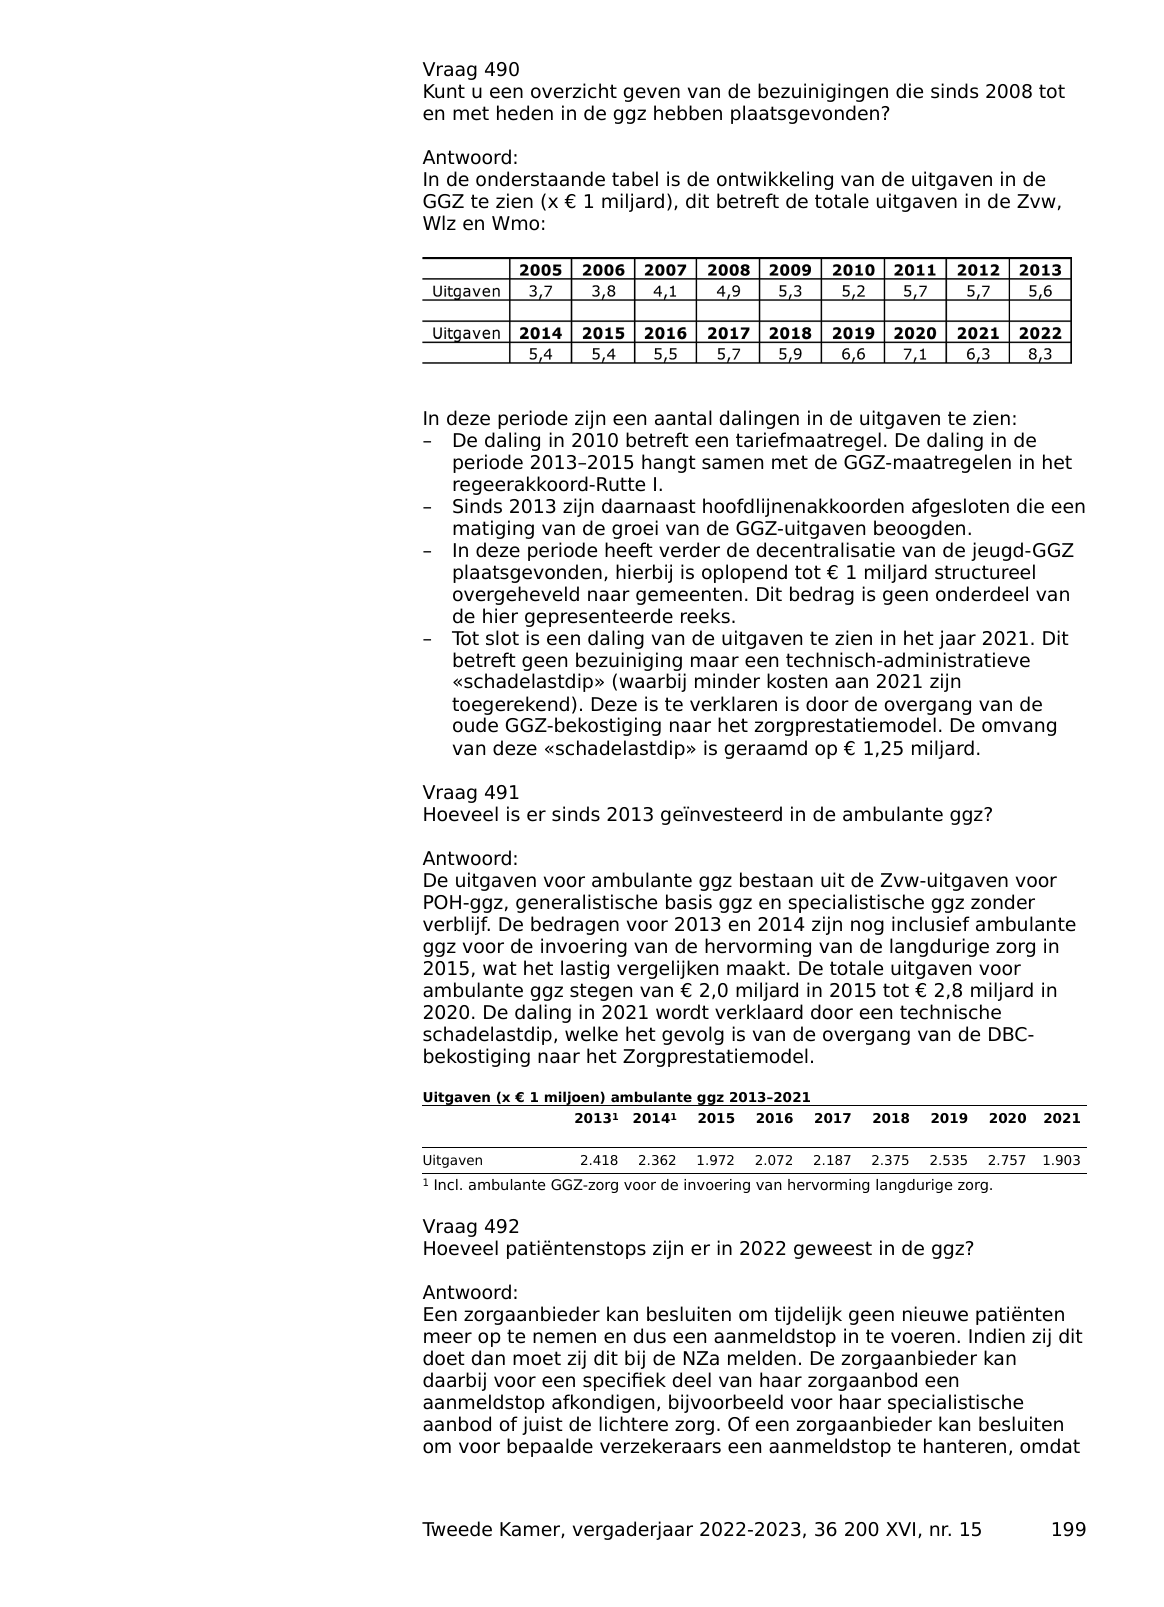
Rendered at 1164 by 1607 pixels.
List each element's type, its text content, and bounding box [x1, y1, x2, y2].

table_cell 2021 [1032, 1106, 1087, 1147]
table_cell 2.757 [974, 1148, 1032, 1173]
table_cell 2020 [974, 1106, 1032, 1147]
text – Sinds 2013 zijn daarnaast hoofdlijnenakkoorden afgesloten die een matiging van de groei van de GGZ-uitgaven beoogden. [422, 496, 1087, 539]
text In de onderstaande tabel is de ontwikkeling van de uitgaven in de GGZ te zien (x € 1 miljard), dit betreft de totale uitgaven in de Zvw, Wlz en Wmo: [422, 169, 1087, 235]
table_cell Uitgaven [422, 1148, 566, 1173]
table_cell [422, 1106, 566, 1147]
table_cell 1 Incl. ambulante GGZ-zorg voor de invoering van hervorming langdurige zorg. [422, 1174, 1087, 1194]
text – De daling in 2010 betreft een tariefmaatregel. De daling in de periode 2013–2015 hangt samen met de GGZ-maatregelen in het regeerakkoord-Rutte I. [422, 430, 1087, 496]
table_cell 1.903 [1032, 1148, 1087, 1173]
table_cell 2.535 [916, 1148, 974, 1173]
table_cell 2.375 [858, 1148, 916, 1173]
table_header Uitgaven (x € 1 miljoen) ambulante ggz 2013–2021 [422, 1089, 1087, 1105]
text Antwoord: [422, 1282, 1087, 1304]
table_cell 2.362 [624, 1148, 682, 1173]
text Hoeveel is er sinds 2013 geïnvesteerd in de ambulante ggz? [422, 803, 1087, 826]
text – Tot slot is een daling van de uitgaven te zien in het jaar 2021. Dit betreft geen bezuiniging maar een technisch-administratieve «schadelastdip» (waarbij minder kosten aan 2021 zijn toegerekend). Deze is te verklaren is door de overgang van de oude GGZ-bekostiging naar het zorgprestatiemodel. De omvang van deze «schadelastdip» is geraamd op € 1,25 miljard. [422, 627, 1087, 759]
text – In deze periode heeft verder de decentralisatie van de jeugd-GGZ plaatsgevonden, hierbij is oplopend tot € 1 miljard structureel overgeheveld naar gemeenten. Dit bedrag is geen onderdeel van de hier gepresenteerde reeks. [422, 539, 1087, 627]
table_cell 2.418 [566, 1148, 624, 1173]
text Kunt u een overzicht geven van de bezuinigingen die sinds 2008 tot en met heden in de ggz hebben plaatsgevonden? [422, 81, 1087, 125]
table_cell 2017 [799, 1106, 857, 1147]
table_cell 20131 [566, 1106, 624, 1147]
table_cell 20141 [624, 1106, 682, 1147]
table_cell 2015 [683, 1106, 741, 1147]
table_cell 2.072 [741, 1148, 799, 1173]
picture [422, 257, 1072, 364]
text Antwoord: [422, 848, 1087, 870]
table_cell 2019 [916, 1106, 974, 1147]
table_cell 2016 [741, 1106, 799, 1147]
text Antwoord: [422, 147, 1087, 169]
table_cell 2.187 [799, 1148, 857, 1173]
table_cell 1.972 [683, 1148, 741, 1173]
text In deze periode zijn een aantal dalingen in de uitgaven te zien: [422, 408, 1087, 430]
text Vraag 491 [422, 782, 1087, 803]
table_cell 2018 [858, 1106, 916, 1147]
text Hoeveel patiëntenstops zijn er in 2022 geweest in de ggz? [422, 1238, 1087, 1260]
text Vraag 490 [422, 59, 1087, 81]
text Vraag 492 [422, 1216, 1087, 1238]
text Een zorgaanbieder kan besluiten om tijdelijk geen nieuwe patiënten meer op te nemen en dus een aanmeldstop in te voeren. Indien zij dit doet dan moet zij dit bij de NZa melden. De zorgaanbieder kan daarbij voor een specifiek deel van haar zorgaanbod een aanmeldstop afkondigen, bijvoorbeeld voor haar specialistische aanbod of juist de lichtere zorg. Of een zorgaanbieder kan besluiten om voor bepaalde verzekeraars een aanmeldstop te hanteren, omdat [422, 1304, 1087, 1458]
text De uitgaven voor ambulante ggz bestaan uit de Zvw-uitgaven voor POH-ggz, generalistische basis ggz en specialistische ggz zonder verblijf. De bedragen voor 2013 en 2014 zijn nog inclusief ambulante ggz voor de invoering van de hervorming van de langdurige zorg in 2015, wat het lastig vergelijken maakt. De totale uitgaven voor ambulante ggz stegen van € 2,0 miljard in 2015 tot € 2,8 miljard in 2020. De daling in 2021 wordt verklaard door een technische schadelastdip, welke het gevolg is van de overgang van de DBC-bekostiging naar het Zorgprestatiemodel. [422, 870, 1087, 1067]
